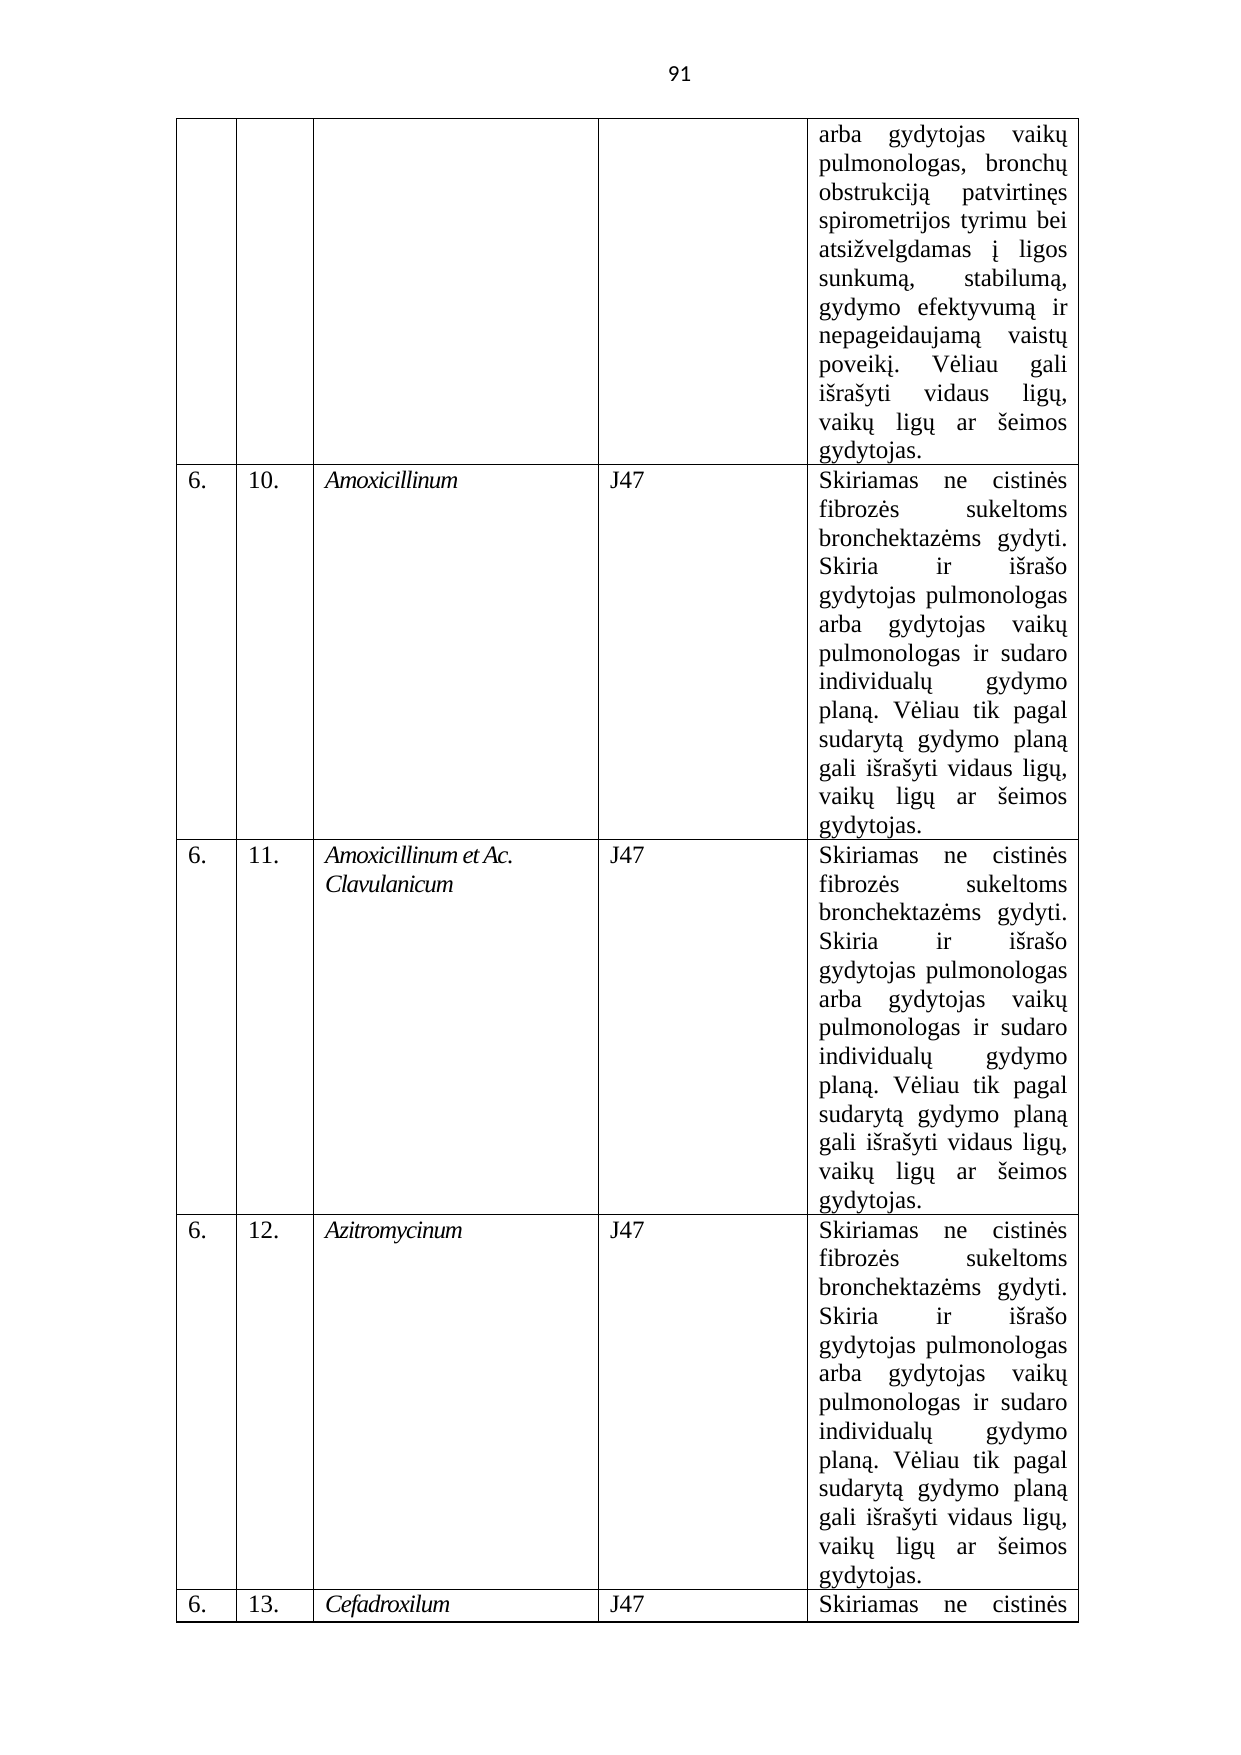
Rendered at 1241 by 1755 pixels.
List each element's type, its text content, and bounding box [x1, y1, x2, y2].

table_cell [1099, 118, 1103, 464]
table_cell [1084, 118, 1088, 464]
table_cell [1093, 1589, 1099, 1621]
table_cell 11. [237, 840, 313, 1214]
table_cell [1079, 464, 1083, 839]
table_cell [1093, 118, 1099, 464]
table_cell [1103, 464, 1109, 839]
table_cell [1103, 1589, 1109, 1621]
table_cell [314, 119, 598, 464]
table_cell [1109, 1589, 1123, 1621]
table_cell [1084, 464, 1088, 839]
table_cell [1109, 1214, 1123, 1588]
table_cell [599, 119, 807, 464]
table_cell J47 [599, 1590, 807, 1621]
table_cell 12. [237, 1215, 313, 1588]
table_cell [1099, 839, 1103, 1214]
table_cell arba gydytojas vaikų pulmonologas, bronchų obstrukciją patvirtinęs spirometrijos tyrimu bei atsižvelgdamas į ligos sunkumą, stabilumą, gydymo efektyvumą ir nepageidaujamą vaistų poveikį. Vėliau gali išrašyti vidaus ligų, vaikų ligų ar šeimos gydytojas. [808, 119, 1078, 464]
table_cell [1079, 1589, 1083, 1621]
table_cell 13. [237, 1590, 313, 1621]
table_cell 6. [177, 465, 236, 839]
table_cell [1103, 839, 1109, 1214]
table_cell [1079, 118, 1083, 464]
table_cell [1084, 839, 1088, 1214]
table_cell Cefadroxilum [314, 1590, 598, 1621]
table_cell J47 [599, 840, 807, 1214]
table_cell [1093, 839, 1099, 1214]
table_cell [1079, 839, 1083, 1214]
table_cell [177, 119, 236, 464]
table_cell [1084, 1214, 1088, 1588]
table_cell Skiriamas ne cistinės fibrozės sukeltoms bronchektazėms gydyti. Skiria ir išrašo gydytojas pulmonologas arba gydytojas vaikų pulmonologas ir sudaro individualų gydymo planą. Vėliau tik pagal sudarytą gydymo planą gali išrašyti vidaus ligų, vaikų ligų ar šeimos gydytojas. [808, 465, 1078, 839]
table_cell [1103, 118, 1109, 464]
table_cell 6. [177, 1590, 236, 1621]
table_cell Azitromycinum [314, 1215, 598, 1588]
table_cell Skiriamas ne cistinės fibrozės sukeltoms bronchektazėms gydyti. Skiria ir išrašo gydytojas pulmonologas arba gydytojas vaikų pulmonologas ir sudaro individualų gydymo planą. Vėliau tik pagal sudarytą gydymo planą gali išrašyti vidaus ligų, vaikų ligų ar šeimos gydytojas. [808, 1215, 1078, 1588]
table_cell [1084, 1589, 1088, 1621]
table_cell [1103, 1214, 1109, 1588]
table_cell J47 [599, 465, 807, 839]
table_cell [1099, 464, 1103, 839]
table_cell 6. [177, 840, 236, 1214]
table_cell [237, 119, 313, 464]
table_cell [1099, 1589, 1103, 1621]
table_cell [1088, 1214, 1093, 1588]
table_cell Skiriamas ne cistinės fibrozės sukeltoms bronchektazėms gydyti. Skiria ir išrašo gydytojas pulmonologas arba gydytojas vaikų pulmonologas ir sudaro individualų gydymo planą. Vėliau tik pagal sudarytą gydymo planą gali išrašyti vidaus ligų, vaikų ligų ar šeimos gydytojas. [808, 840, 1078, 1214]
table_cell [1088, 839, 1093, 1214]
table_cell [1088, 118, 1093, 464]
table_cell Amoxicillinum [314, 465, 598, 839]
table_cell [1109, 118, 1123, 464]
table_cell J47 [599, 1215, 807, 1588]
table_cell [1109, 464, 1123, 839]
table_cell [1088, 464, 1093, 839]
table_cell Amoxicillinum et Ac. Clavulanicum [314, 840, 598, 1214]
table_cell [1093, 464, 1099, 839]
table_cell 10. [237, 465, 313, 839]
table_cell [1088, 1589, 1093, 1621]
table_cell Skiriamas ne cistinės [808, 1590, 1078, 1621]
table_cell 6. [177, 1215, 236, 1588]
table_cell [1109, 839, 1123, 1214]
table_cell [1093, 1214, 1099, 1588]
table_cell [1099, 1214, 1103, 1588]
table_cell [1079, 1214, 1083, 1588]
